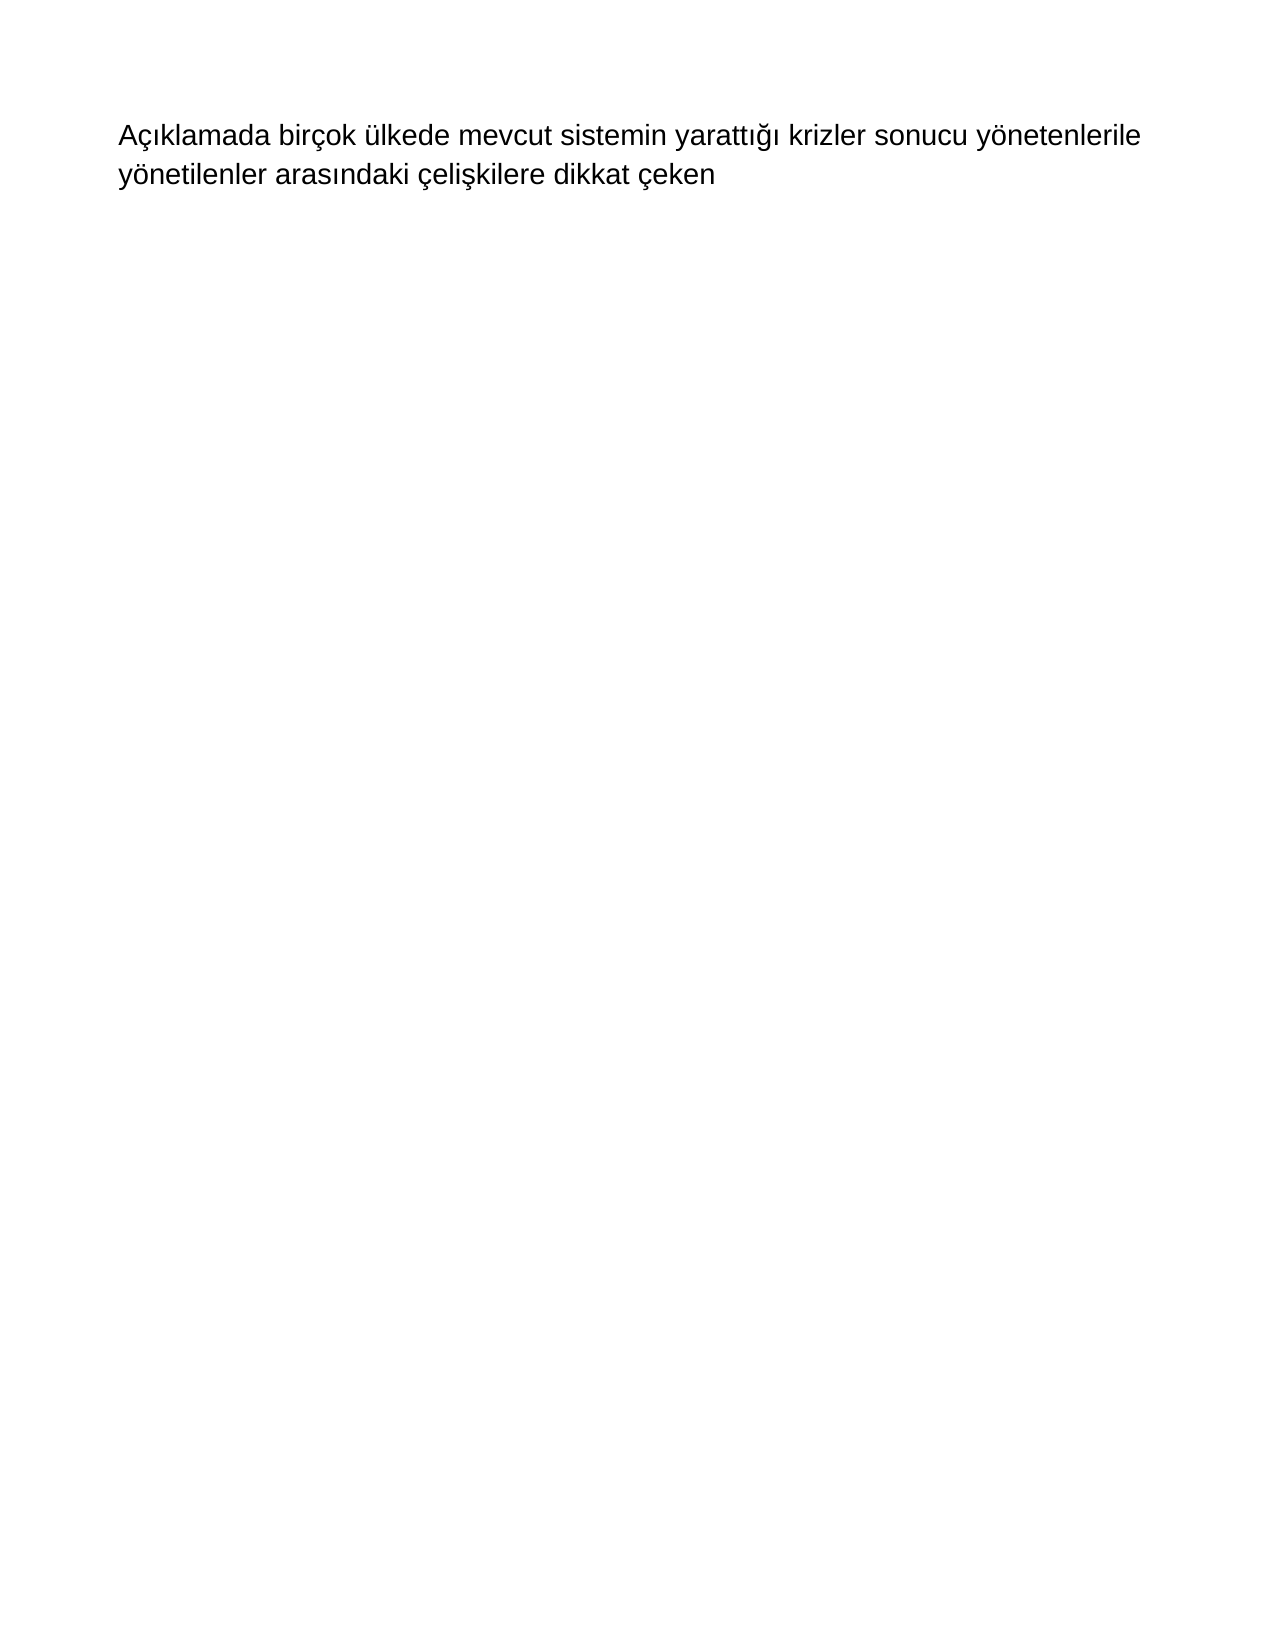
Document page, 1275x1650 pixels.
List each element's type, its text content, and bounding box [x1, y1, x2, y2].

text Açıklamada birçok ülkede mevcut sistemin yarattığı krizler sonucu yönetenlerile yönetilenler arasındaki çelişkilere dikkat çeken [118, 118, 1157, 1532]
